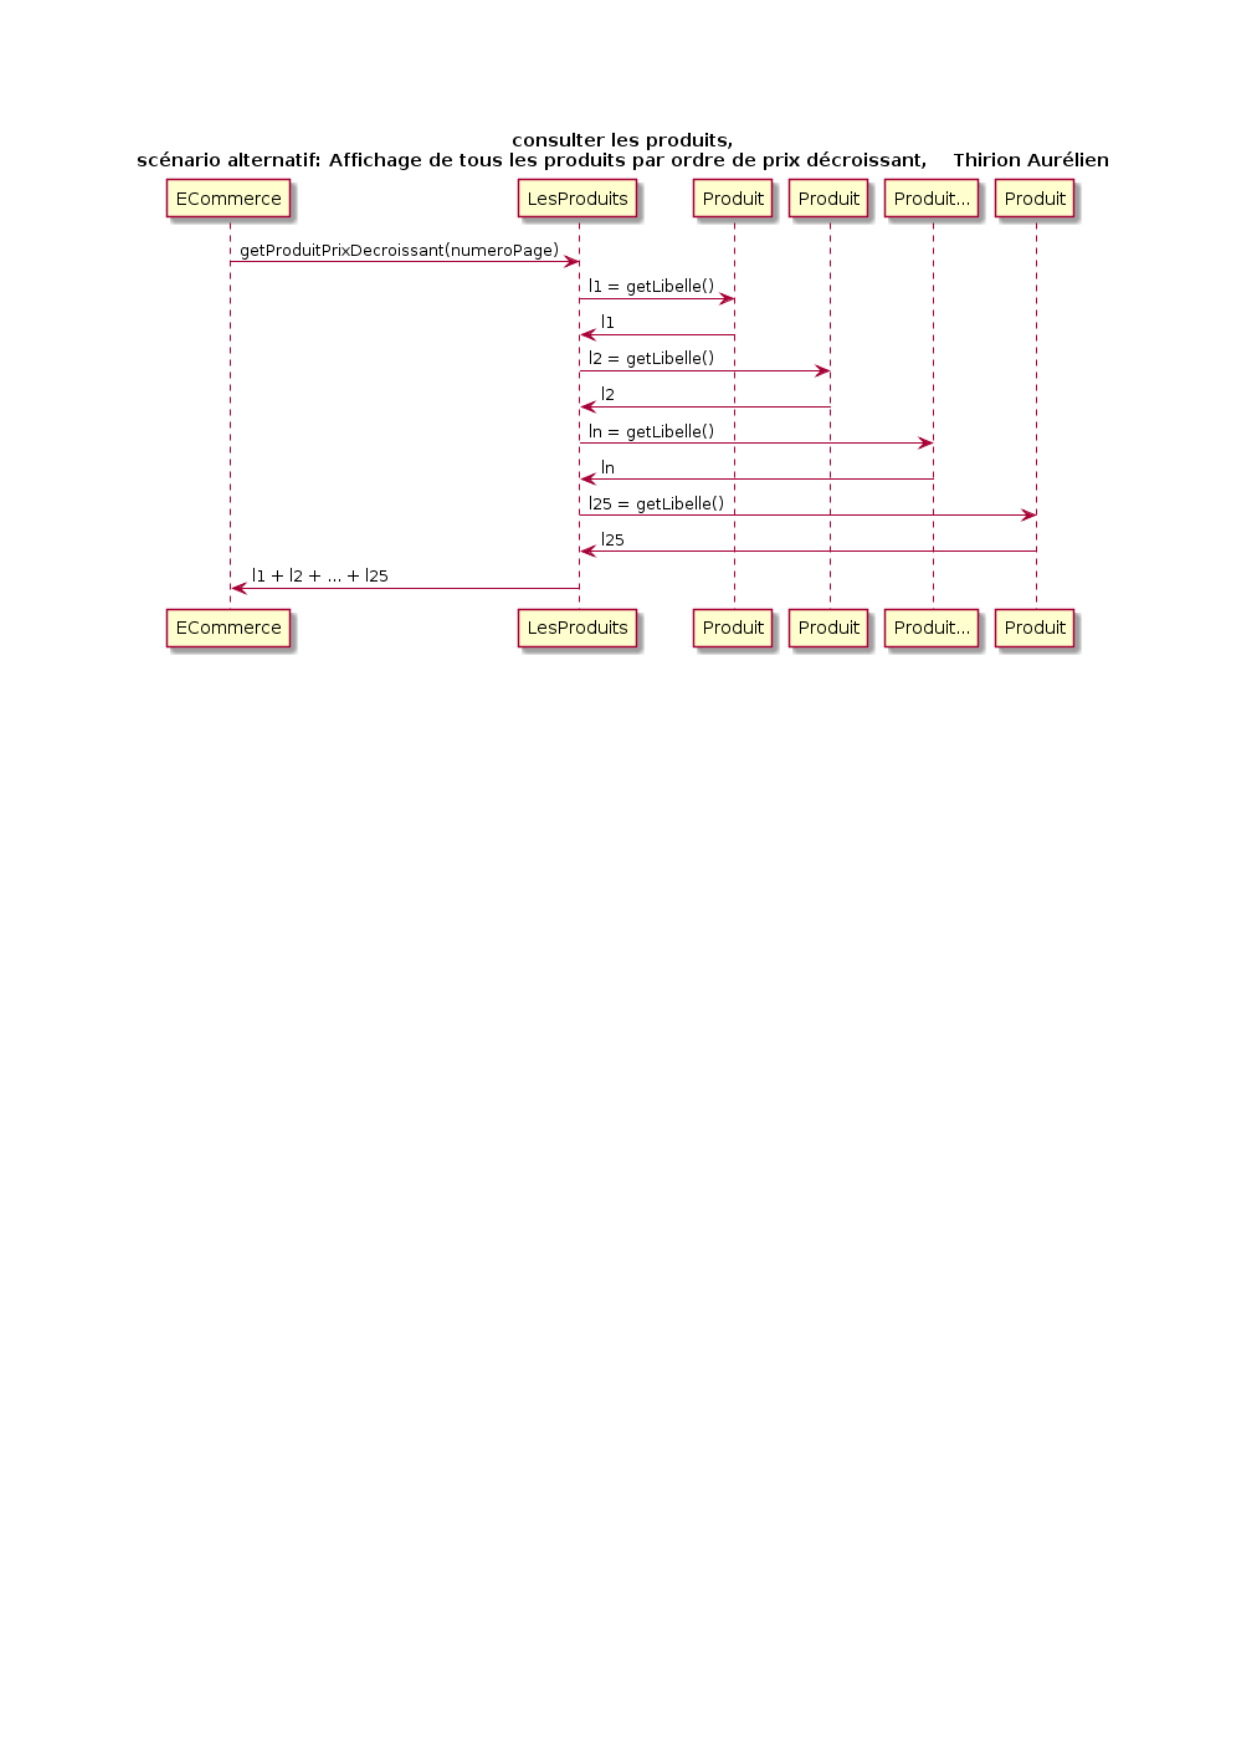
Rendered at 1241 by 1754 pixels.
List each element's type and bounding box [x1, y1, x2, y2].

picture [118, 118, 1123, 660]
